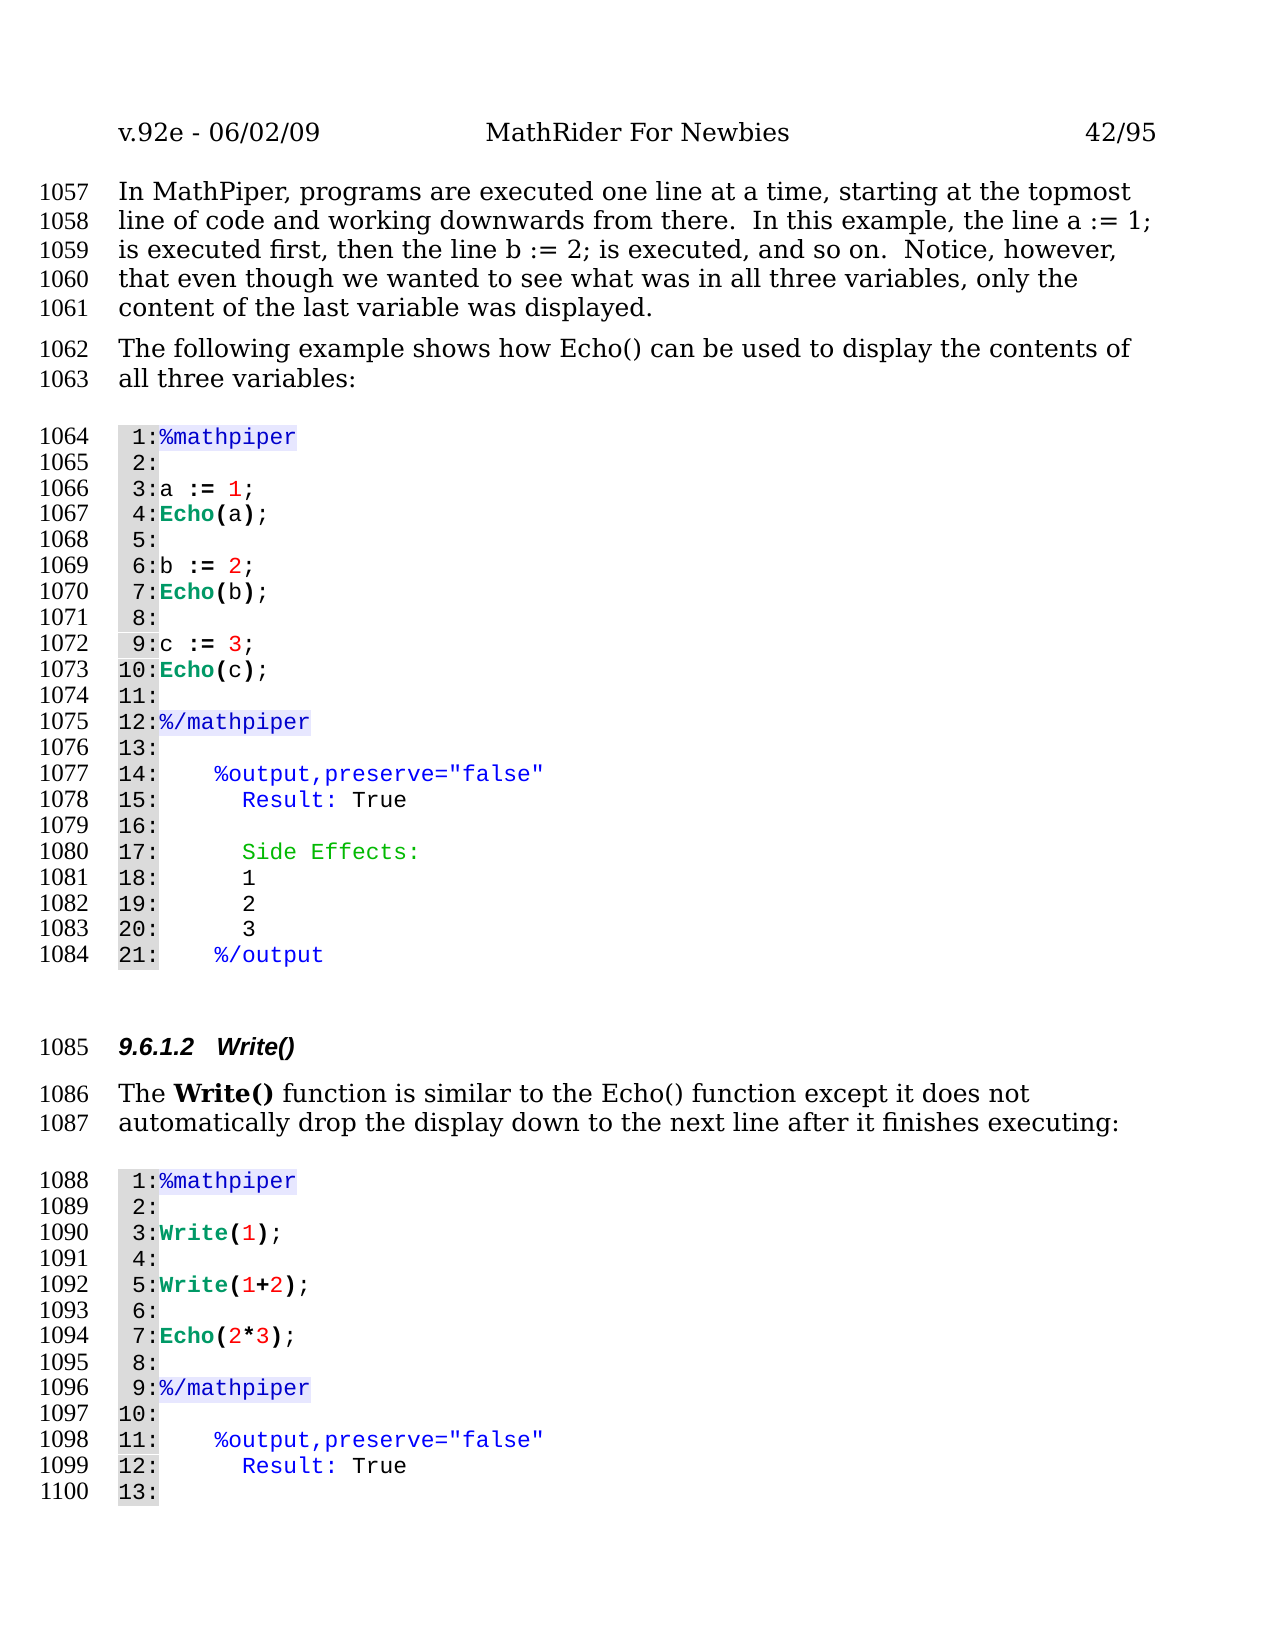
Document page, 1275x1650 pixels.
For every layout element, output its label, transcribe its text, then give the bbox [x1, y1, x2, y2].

text 17: Side Effects: [118, 840, 1157, 866]
text 1:%mathpiper [118, 425, 1157, 451]
text 15: Result: True [118, 788, 1157, 814]
text 18: 1 [118, 866, 1157, 892]
text 2: [118, 451, 1157, 477]
text The Write() function is similar to the Echo() function except it does not automatically drop the display down to the next line after it finishes executing: [118, 1079, 1157, 1137]
text 12: Result: True [118, 1454, 1157, 1481]
text 1:%mathpiper [118, 1169, 1157, 1195]
subtitle Write() [118, 1032, 1157, 1061]
text 3:Write(1); [118, 1221, 1157, 1247]
text 5:Write(1+2); [118, 1273, 1157, 1299]
text In MathPiper, programs are executed one line at a time, starting at the topmost line of code and working downwards from there. In this example, the line a := 1; is executed first, then the line b := 2; is executed, and so on. Notice, however, that even though we wanted to see what was in all three variables, only the content of the last variable was displayed. [118, 177, 1157, 323]
text 8: [118, 607, 1157, 632]
text 3:a := 1; [118, 477, 1157, 503]
text 13: [118, 1481, 1157, 1506]
text 5: [118, 529, 1157, 555]
text 16: [118, 814, 1157, 840]
text 7:Echo(b); [118, 581, 1157, 607]
text 10: [118, 1403, 1157, 1429]
text The following example shows how Echo() can be used to display the contents of all three variables: [118, 335, 1157, 393]
text 21: %/output [118, 944, 1157, 970]
text 8: [118, 1351, 1157, 1377]
text 11: %output,preserve="false" [118, 1429, 1157, 1454]
text 9:%/mathpiper [118, 1377, 1157, 1403]
text 4:Echo(a); [118, 503, 1157, 529]
text 2: [118, 1195, 1157, 1221]
text 14: %output,preserve="false" [118, 762, 1157, 788]
text 20: 3 [118, 918, 1157, 944]
text 4: [118, 1247, 1157, 1273]
text 9:c := 3; [118, 632, 1157, 658]
text 10:Echo(c); [118, 658, 1157, 684]
text 11: [118, 684, 1157, 710]
text 6:b := 2; [118, 555, 1157, 581]
text 13: [118, 736, 1157, 762]
text 7:Echo(2*3); [118, 1325, 1157, 1351]
text 12:%/mathpiper [118, 710, 1157, 736]
text 19: 2 [118, 892, 1157, 918]
text 6: [118, 1299, 1157, 1325]
